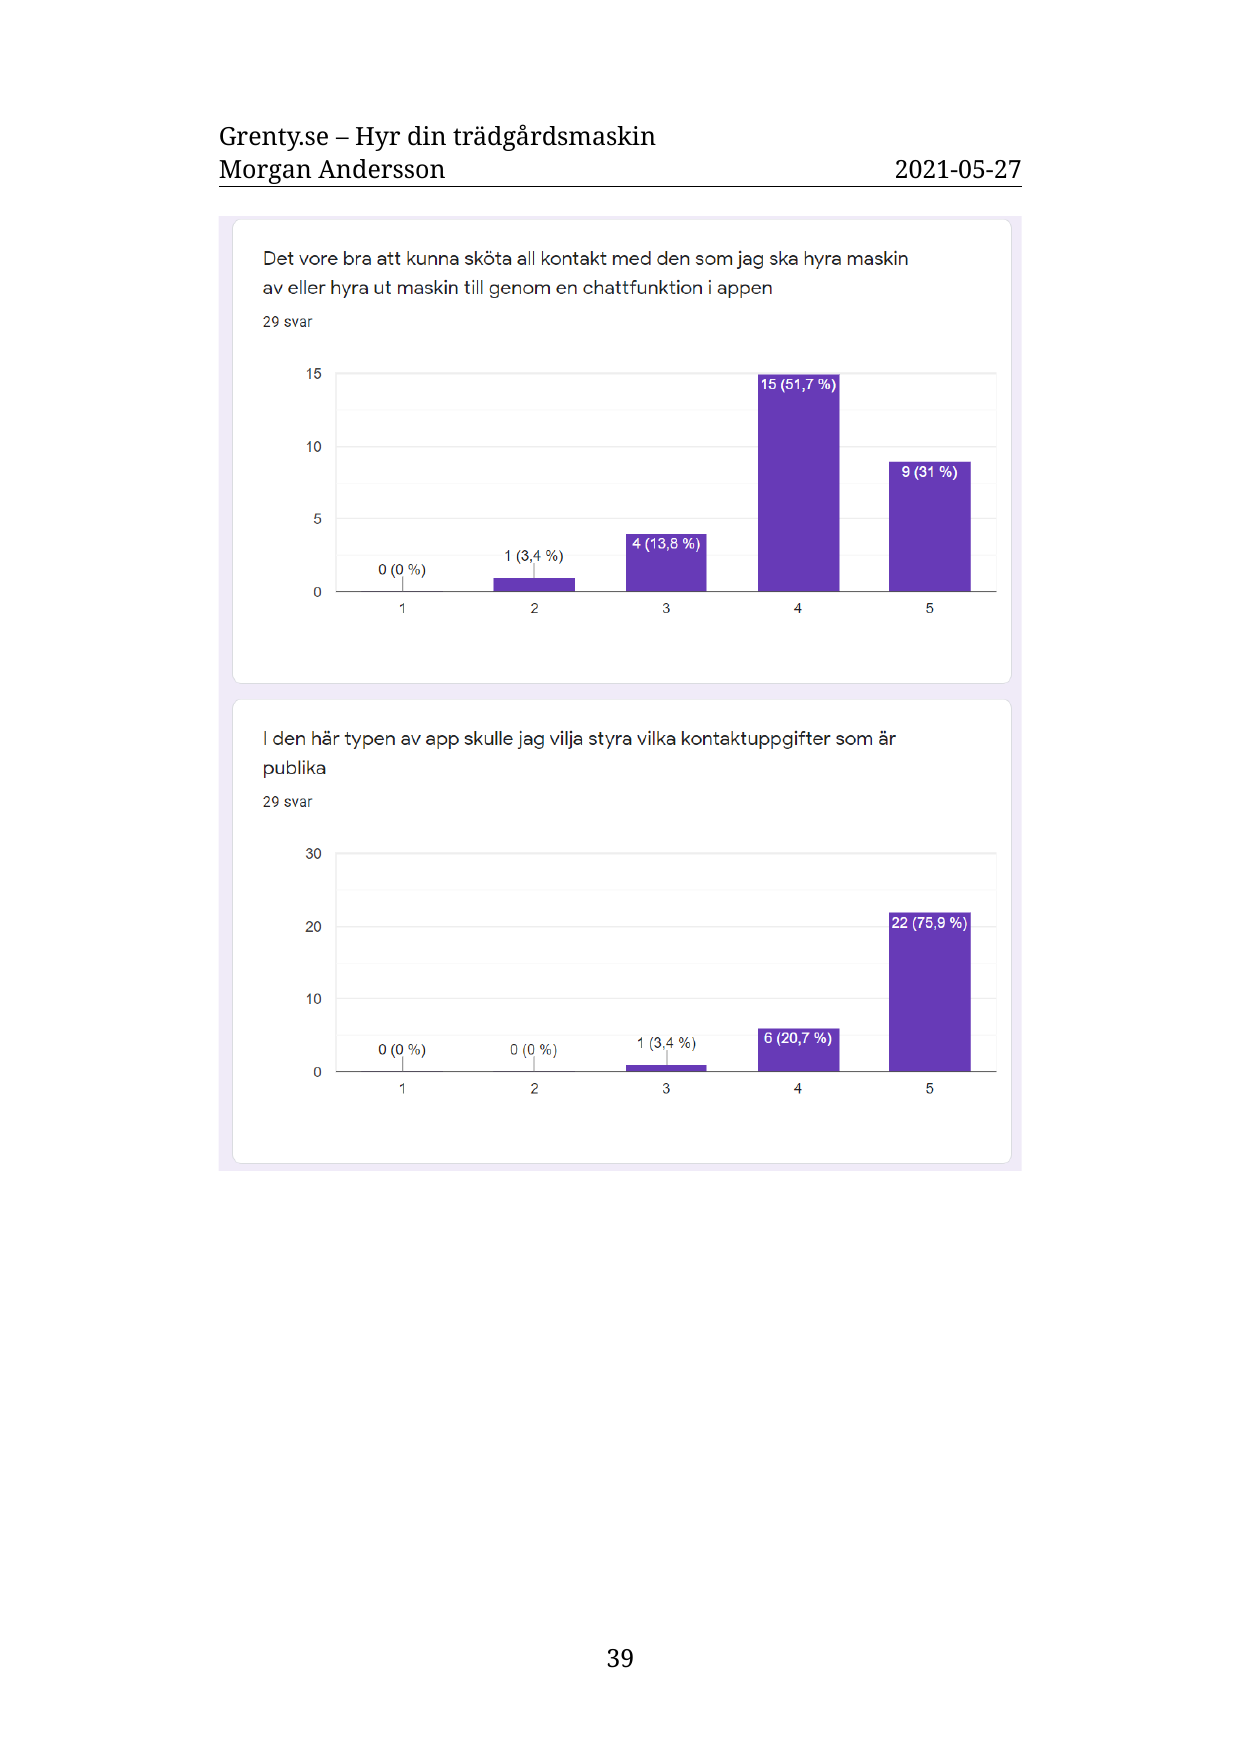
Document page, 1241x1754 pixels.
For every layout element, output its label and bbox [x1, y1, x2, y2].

picture [218, 216, 1022, 1171]
